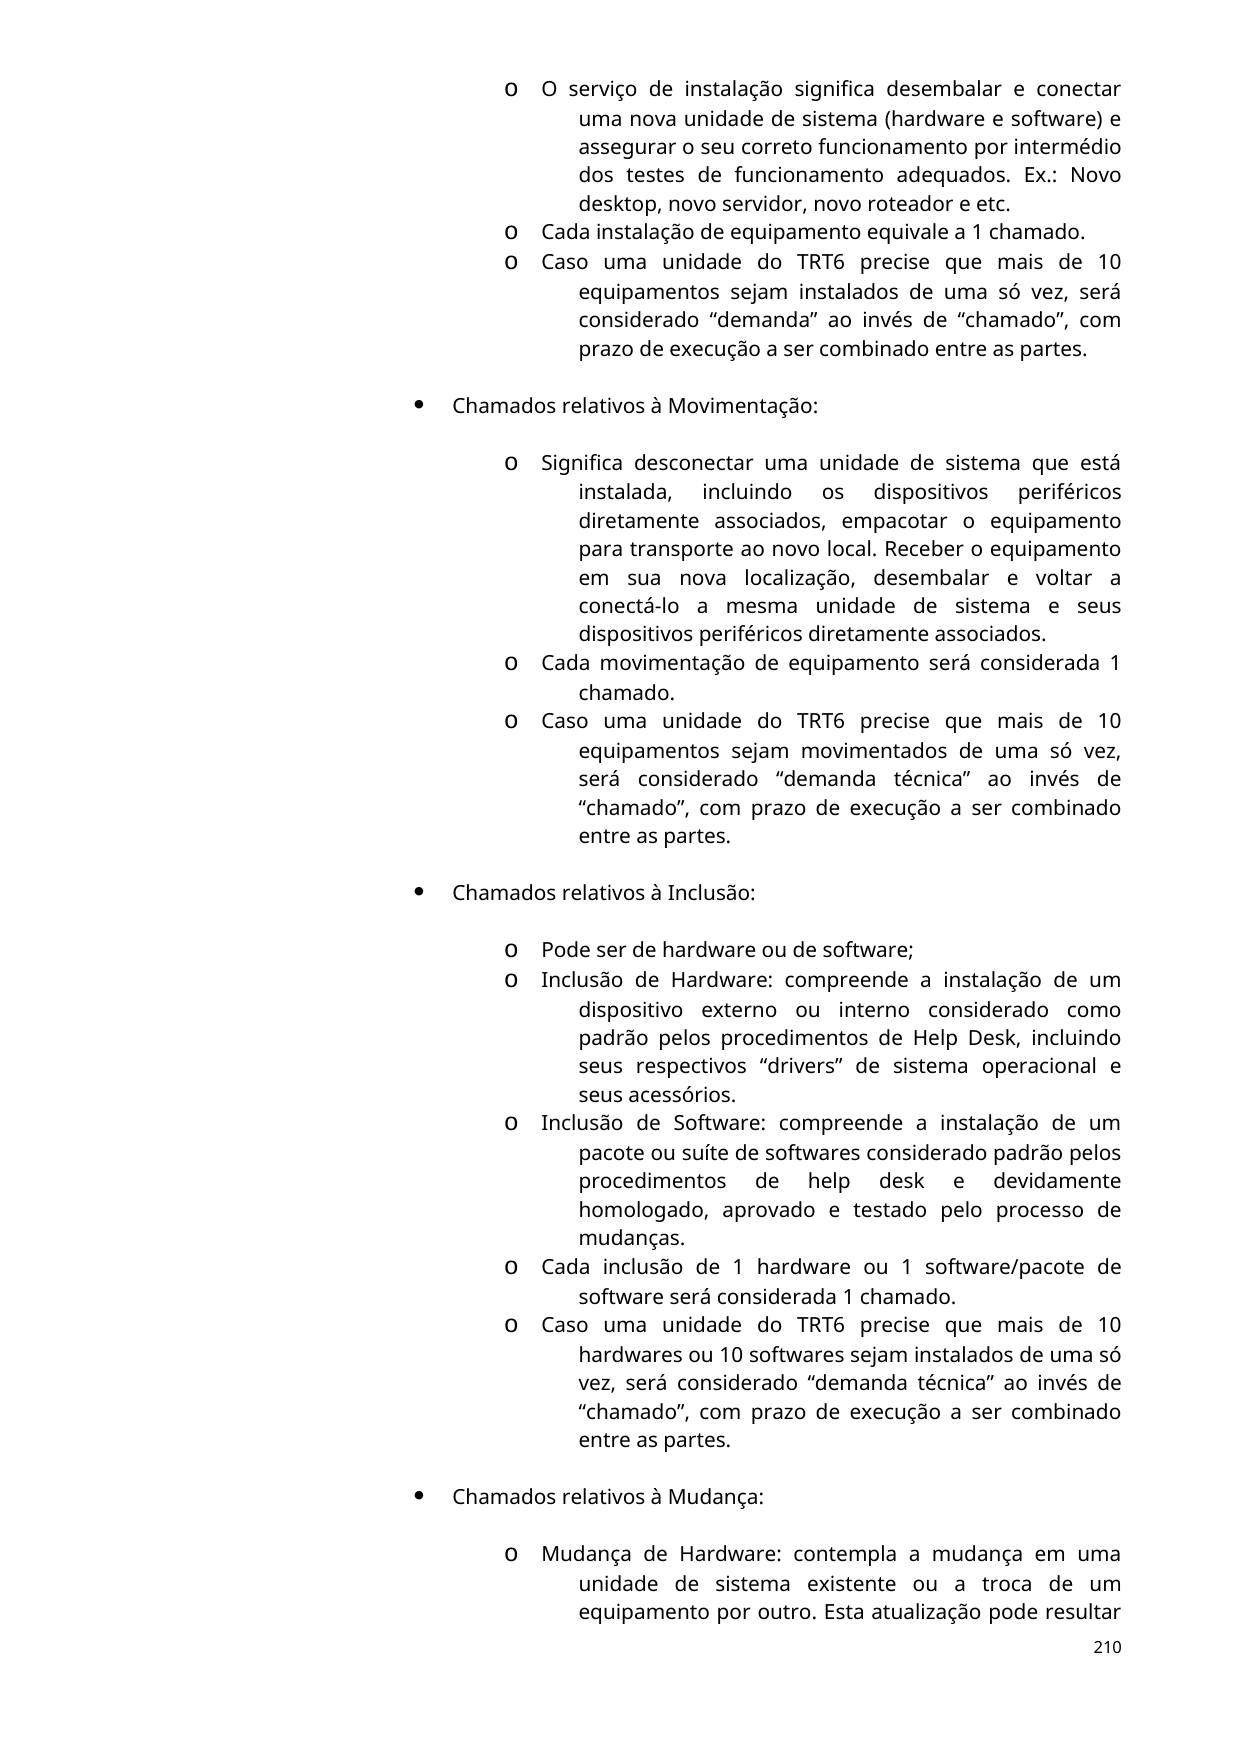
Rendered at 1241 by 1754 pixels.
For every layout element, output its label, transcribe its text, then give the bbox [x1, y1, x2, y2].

list Caso uma unidade do TRT6 precise que mais de 10 hardwares ou 10 softwares sejam instalados de uma só vez, será considerado “demanda técnica” ao invés de “chamado”, com prazo de execução a ser combinado entre as partes. [503, 1310, 1122, 1454]
list Chamados relativos à Mudança: [414, 1482, 1122, 1511]
list Significa desconectar uma unidade de sistema que está instalada, incluindo os dispositivos periféricos diretamente associados, empacotar o equipamento para transporte ao novo local. Receber o equipamento em sua nova localização, desembalar e voltar a conectá-lo a mesma unidade de sistema e seus dispositivos periféricos diretamente associados. [503, 448, 1122, 648]
list Mudança de Hardware: contempla a mudança em uma unidade de sistema existente ou a troca de um equipamento por outro. Esta atualização pode resultar [503, 1539, 1122, 1626]
list Chamados relativos à Inclusão: [414, 878, 1122, 907]
list Chamados relativos à Movimentação: [414, 391, 1122, 419]
list O serviço de instalação significa desembalar e conectar uma nova unidade de sistema (hardware e software) e assegurar o seu correto funcionamento por intermédio dos testes de funcionamento adequados. Ex.: Novo desktop, novo servidor, novo roteador e etc. [503, 74, 1122, 217]
list Pode ser de hardware ou de software; [503, 935, 1122, 965]
list Inclusão de Software: compreende a instalação de um pacote ou suíte de softwares considerado padrão pelos procedimentos de help desk e devidamente homologado, aprovado e testado pelo processo de mudanças. [503, 1108, 1122, 1252]
list Caso uma unidade do TRT6 precise que mais de 10 equipamentos sejam instalados de uma só vez, será considerado “demanda” ao invés de “chamado”, com prazo de execução a ser combinado entre as partes. [503, 247, 1122, 362]
list Inclusão de Hardware: compreende a instalação de um dispositivo externo ou interno considerado como padrão pelos procedimentos de Help Desk, incluindo seus respectivos “drivers” de sistema operacional e seus acessórios. [503, 965, 1122, 1108]
list Cada movimentação de equipamento será considerada 1 chamado. [503, 648, 1122, 706]
list Cada inclusão de 1 hardware ou 1 software/pacote de software será considerada 1 chamado. [503, 1252, 1122, 1310]
list Caso uma unidade do TRT6 precise que mais de 10 equipamentos sejam movimentados de uma só vez, será considerado “demanda técnica” ao invés de “chamado”, com prazo de execução a ser combinado entre as partes. [503, 706, 1122, 850]
list Cada instalação de equipamento equivale a 1 chamado. [503, 217, 1122, 247]
